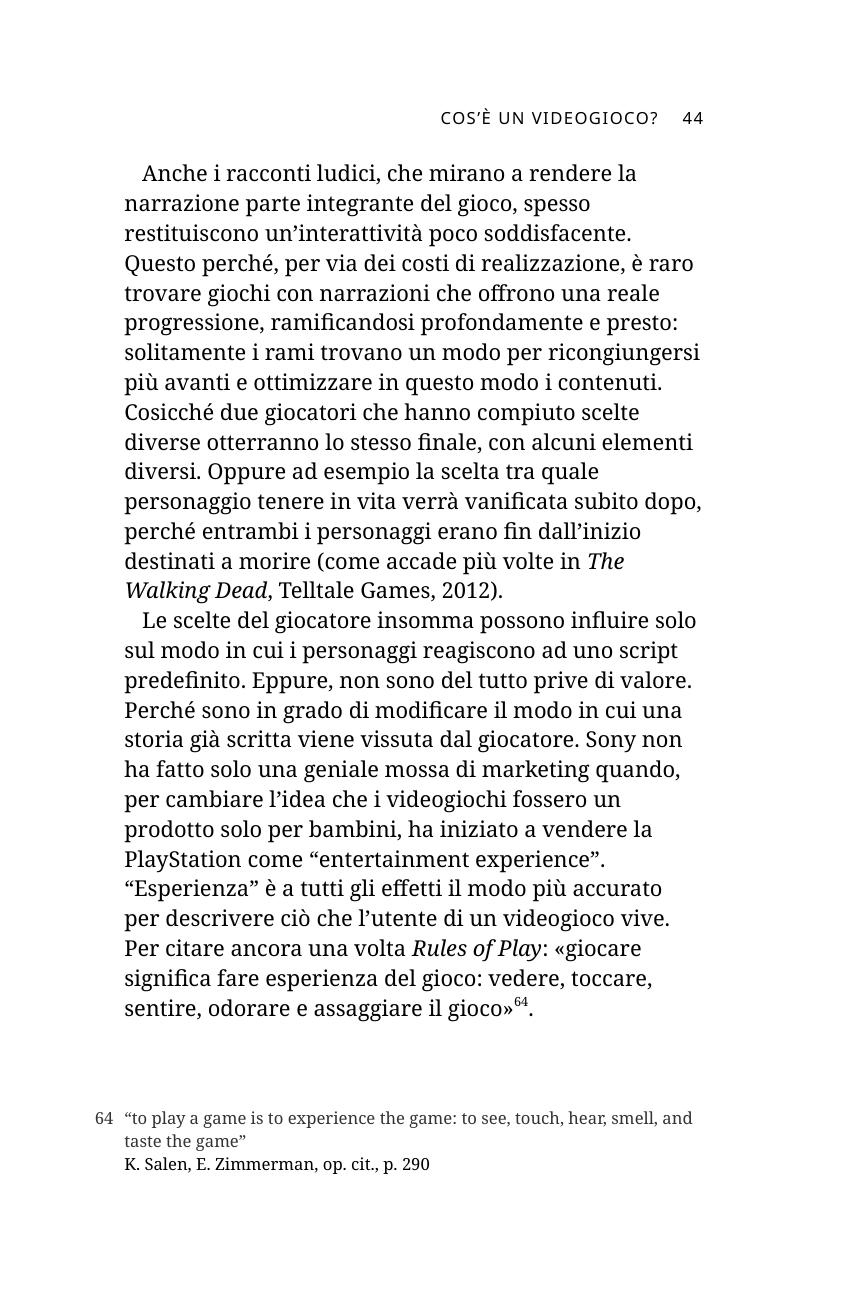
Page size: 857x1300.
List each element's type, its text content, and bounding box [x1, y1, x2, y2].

text Anche i racconti ludici, che mirano a rendere la narrazione parte integrante del gioco, spesso restituiscono un’interattività poco soddisfacente. Questo perché, per via dei costi di realizzazione, è raro trovare giochi con narrazioni che offrono una reale progressione, ramificandosi profondamente e presto: solitamente i rami trovano un modo per ricongiungersi più avanti e ottimizzare in questo modo i contenuti. Cosicché due giocatori che hanno compiuto scelte diverse otterranno lo stesso finale, con alcuni elementi diversi. Oppure ad esempio la scelta tra quale personaggio tenere in vita verrà vanificata subito dopo, perché entrambi i personaggi erano fin dall’inizio destinati a morire (come accade più volte in The Walking Dead, Telltale Games, 2012). [124, 158, 703, 605]
text K. Salen, E. Zimmerman, op. cit., p. 290 [94, 1152, 703, 1175]
text Le scelte del giocatore insomma possono influire solo sul modo in cui i personaggi reagiscono ad uno script predefinito. Eppure, non sono del tutto prive di valore. Perché sono in grado di modificare il modo in cui una storia già scritta viene vissuta dal giocatore. Sony non ha fatto solo una geniale mossa di marketing quando, per cambiare l’idea che i videogiochi fossero un prodotto solo per bambini, ha iniziato a vendere la PlayStation come “entertainment experience”. “Esperienza” è a tutti gli effetti il modo più accurato per descrivere ciò che l’utente di un videogioco vive. Per citare ancora una volta Rules of Play: «giocare significa fare esperienza del gioco: vedere, toccare, sentire, odorare e assaggiare il gioco». [124, 605, 703, 1022]
text “to play a game is to experience the game: to see, touch, hear, smell, and taste the game” [94, 1107, 703, 1152]
